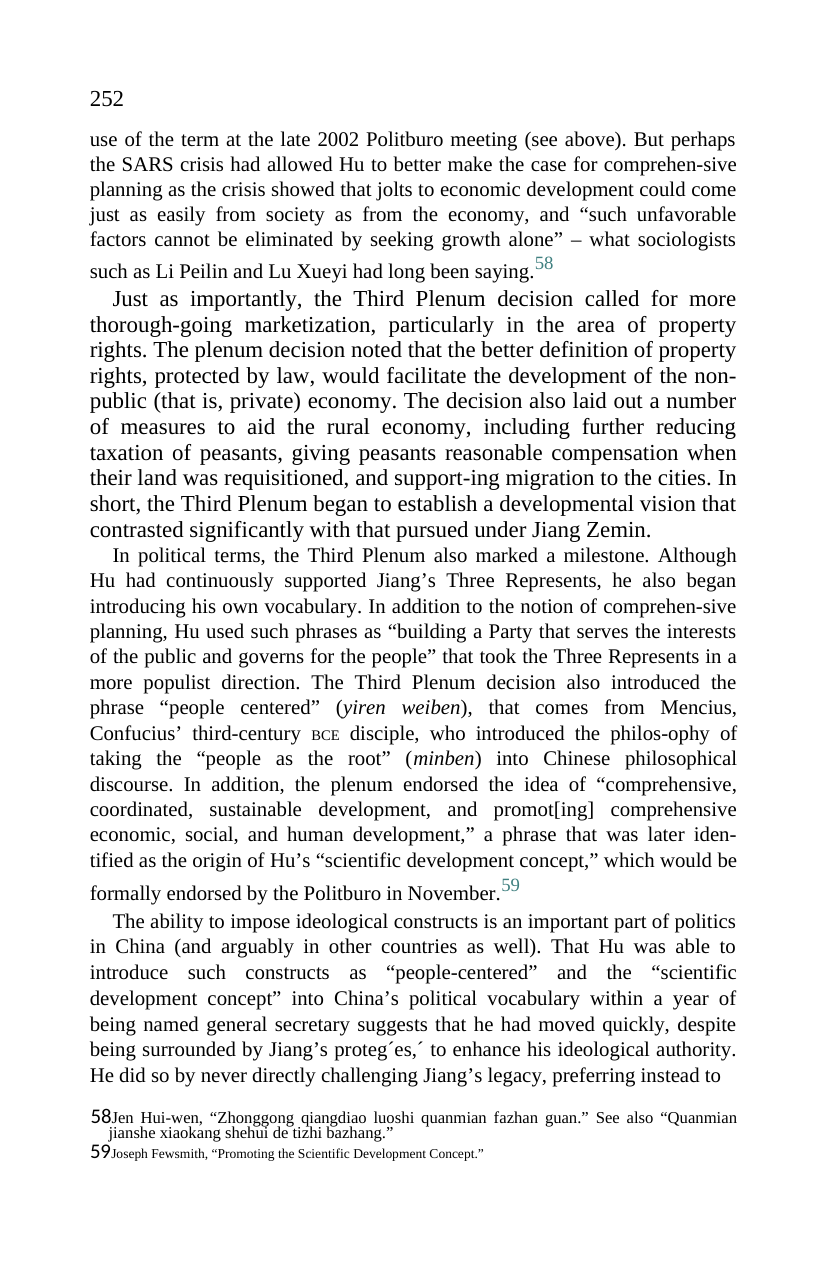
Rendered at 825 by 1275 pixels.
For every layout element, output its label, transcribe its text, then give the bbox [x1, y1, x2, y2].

text 252 [89, 84, 737, 111]
text use of the term at the late 2002 Politburo meeting (see above). But perhaps the SARS crisis had allowed Hu to better make the case for comprehen-sive planning as the crisis showed that jolts to economic development could come just as easily from society as from the economy, and “such unfavorable factors cannot be eliminated by seeking growth alone” – what sociologists such as Li Peilin and Lu Xueyi had long been saying.58 [89, 127, 737, 284]
text The ability to impose ideological constructs is an important part of politics in China (and arguably in other countries as well). That Hu was able to introduce such constructs as “people-centered” and the “scientific development concept” into China’s political vocabulary within a year of being named general secretary suggests that he had moved quickly, despite being surrounded by Jiang’s proteg´es,´ to enhance his ideological authority. He did so by never directly challenging Jiang’s legacy, preferring instead to [89, 909, 737, 1087]
list Joseph Fewsmith, “Promoting the Scientific Development Concept.” [90, 1142, 737, 1163]
text In political terms, the Third Plenum also marked a milestone. Although Hu had continuously supported Jiang’s Three Represents, he also began introducing his own vocabulary. In addition to the notion of comprehen-sive planning, Hu used such phrases as “building a Party that serves the interests of the public and governs for the people” that took the Three Represents in a more populist direction. The Third Plenum decision also introduced the phrase “people centered” (yiren weiben), that comes from Mencius, Confucius’ third-century BCE disciple, who introduced the philos-ophy of taking the “people as the root” (minben) into Chinese philosophical discourse. In addition, the plenum endorsed the idea of “comprehensive, coordinated, sustainable development, and promot[ing] comprehensive economic, social, and human development,” a phrase that was later iden-tified as the origin of Hu’s “scientific development concept,” which would be formally endorsed by the Politburo in November.59 [89, 543, 737, 906]
text Just as importantly, the Third Plenum decision called for more thorough-going marketization, particularly in the area of property rights. The plenum decision noted that the better definition of property rights, protected by law, would facilitate the development of the non-public (that is, private) economy. The decision also laid out a number of measures to aid the rural economy, including further reducing taxation of peasants, giving peasants reasonable compensation when their land was requisitioned, and support-ing migration to the cities. In short, the Third Plenum began to establish a developmental vision that contrasted significantly with that pursued under Jiang Zemin. [89, 286, 737, 542]
list Jen Hui-wen, “Zhonggong qiangdiao luoshi quanmian fazhan guan.” See also “Quanmian jianshe xiaokang shehui de tizhi bazhang.” [90, 1108, 737, 1142]
